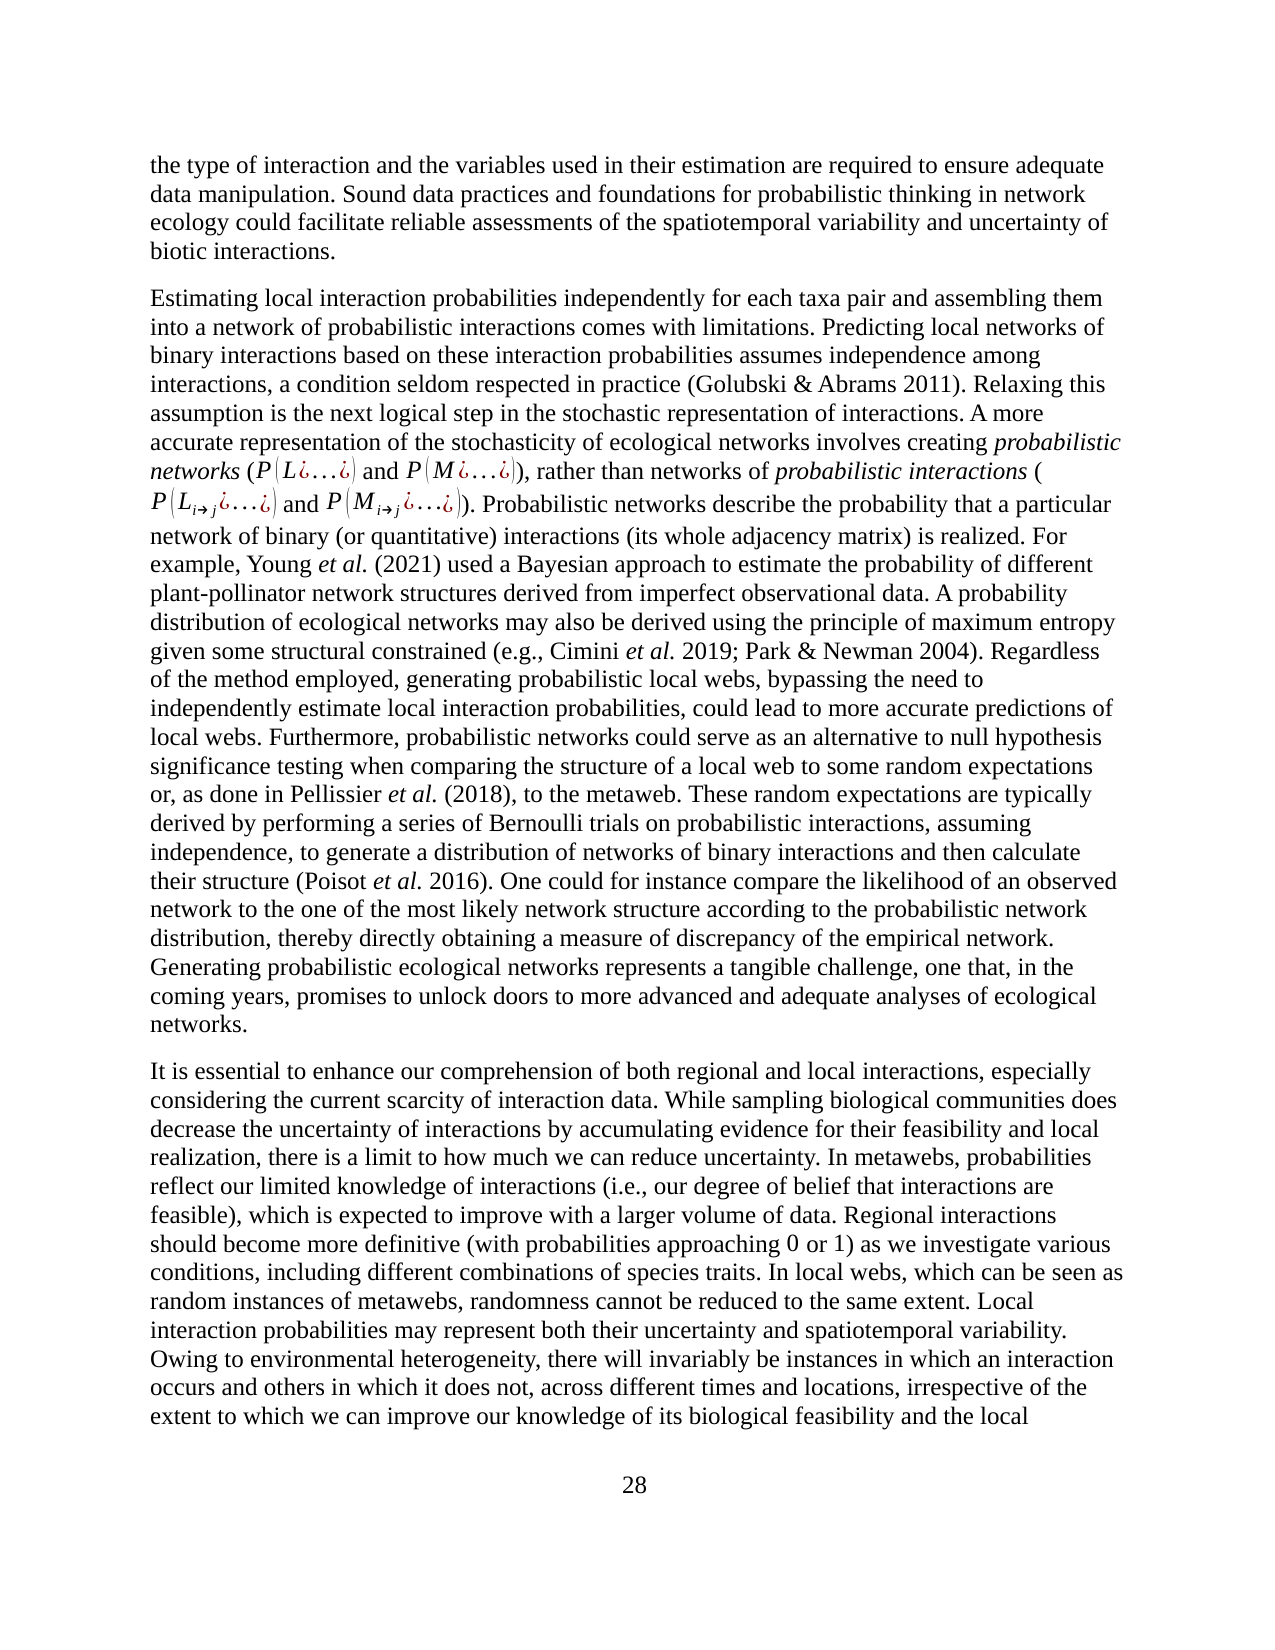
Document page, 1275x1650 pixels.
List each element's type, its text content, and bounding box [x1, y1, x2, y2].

text the type of interaction and the variables used in their estimation are required to ensure adequate data manipulation. Sound data practices and foundations for probabilistic thinking in network ecology could facilitate reliable assessments of the spatiotemporal variability and uncertainty of biotic interactions. [150, 150, 1125, 265]
text Estimating local interaction probabilities independently for each taxa pair and assembling them into a network of probabilistic interactions comes with limitations. Predicting local networks of binary interactions based on these interaction probabilities assumes independence among interactions, a condition seldom respected in practice (Golubski & Abrams 2011). Relaxing this assumption is the next logical step in the stochastic representation of interactions. A more accurate representation of the stochasticity of ecological networks involves creating probabilistic networks ( and ), rather than networks of probabilistic interactions ( and ). Probabilistic networks describe the probability that a particular network of binary (or quantitative) interactions (its whole adjacency matrix) is realized. For example, Young et al. (2021) used a Bayesian approach to estimate the probability of different plant-pollinator network structures derived from imperfect observational data. A probability distribution of ecological networks may also be derived using the principle of maximum entropy given some structural constrained (e.g., Cimini et al. 2019; Park & Newman 2004). Regardless of the method employed, generating probabilistic local webs, bypassing the need to independently estimate local interaction probabilities, could lead to more accurate predictions of local webs. Furthermore, probabilistic networks could serve as an alternative to null hypothesis significance testing when comparing the structure of a local web to some random expectations or, as done in Pellissier et al. (2018), to the metaweb. These random expectations are typically derived by performing a series of Bernoulli trials on probabilistic interactions, assuming independence, to generate a distribution of networks of binary interactions and then calculate their structure (Poisot et al. 2016). One could for instance compare the likelihood of an observed network to the one of the most likely network structure according to the probabilistic network distribution, thereby directly obtaining a measure of discrepancy of the empirical network. Generating probabilistic ecological networks represents a tangible challenge, one that, in the coming years, promises to unlock doors to more advanced and adequate analyses of ecological networks. [150, 283, 1125, 1038]
text It is essential to enhance our comprehension of both regional and local interactions, especially considering the current scarcity of interaction data. While sampling biological communities does decrease the uncertainty of interactions by accumulating evidence for their feasibility and local realization, there is a limit to how much we can reduce uncertainty. In metawebs, probabilities reflect our limited knowledge of interactions (i.e., our degree of belief that interactions are feasible), which is expected to improve with a larger volume of data. Regional interactions should become more definitive (with probabilities approaching or ) as we investigate various conditions, including different combinations of species traits. In local webs, which can be seen as random instances of metawebs, randomness cannot be reduced to the same extent. Local interaction probabilities may represent both their uncertainty and spatiotemporal variability. Owing to environmental heterogeneity, there will invariably be instances in which an interaction occurs and others in which it does not, across different times and locations, irrespective of the extent to which we can improve our knowledge of its biological feasibility and the local [150, 1056, 1125, 1430]
